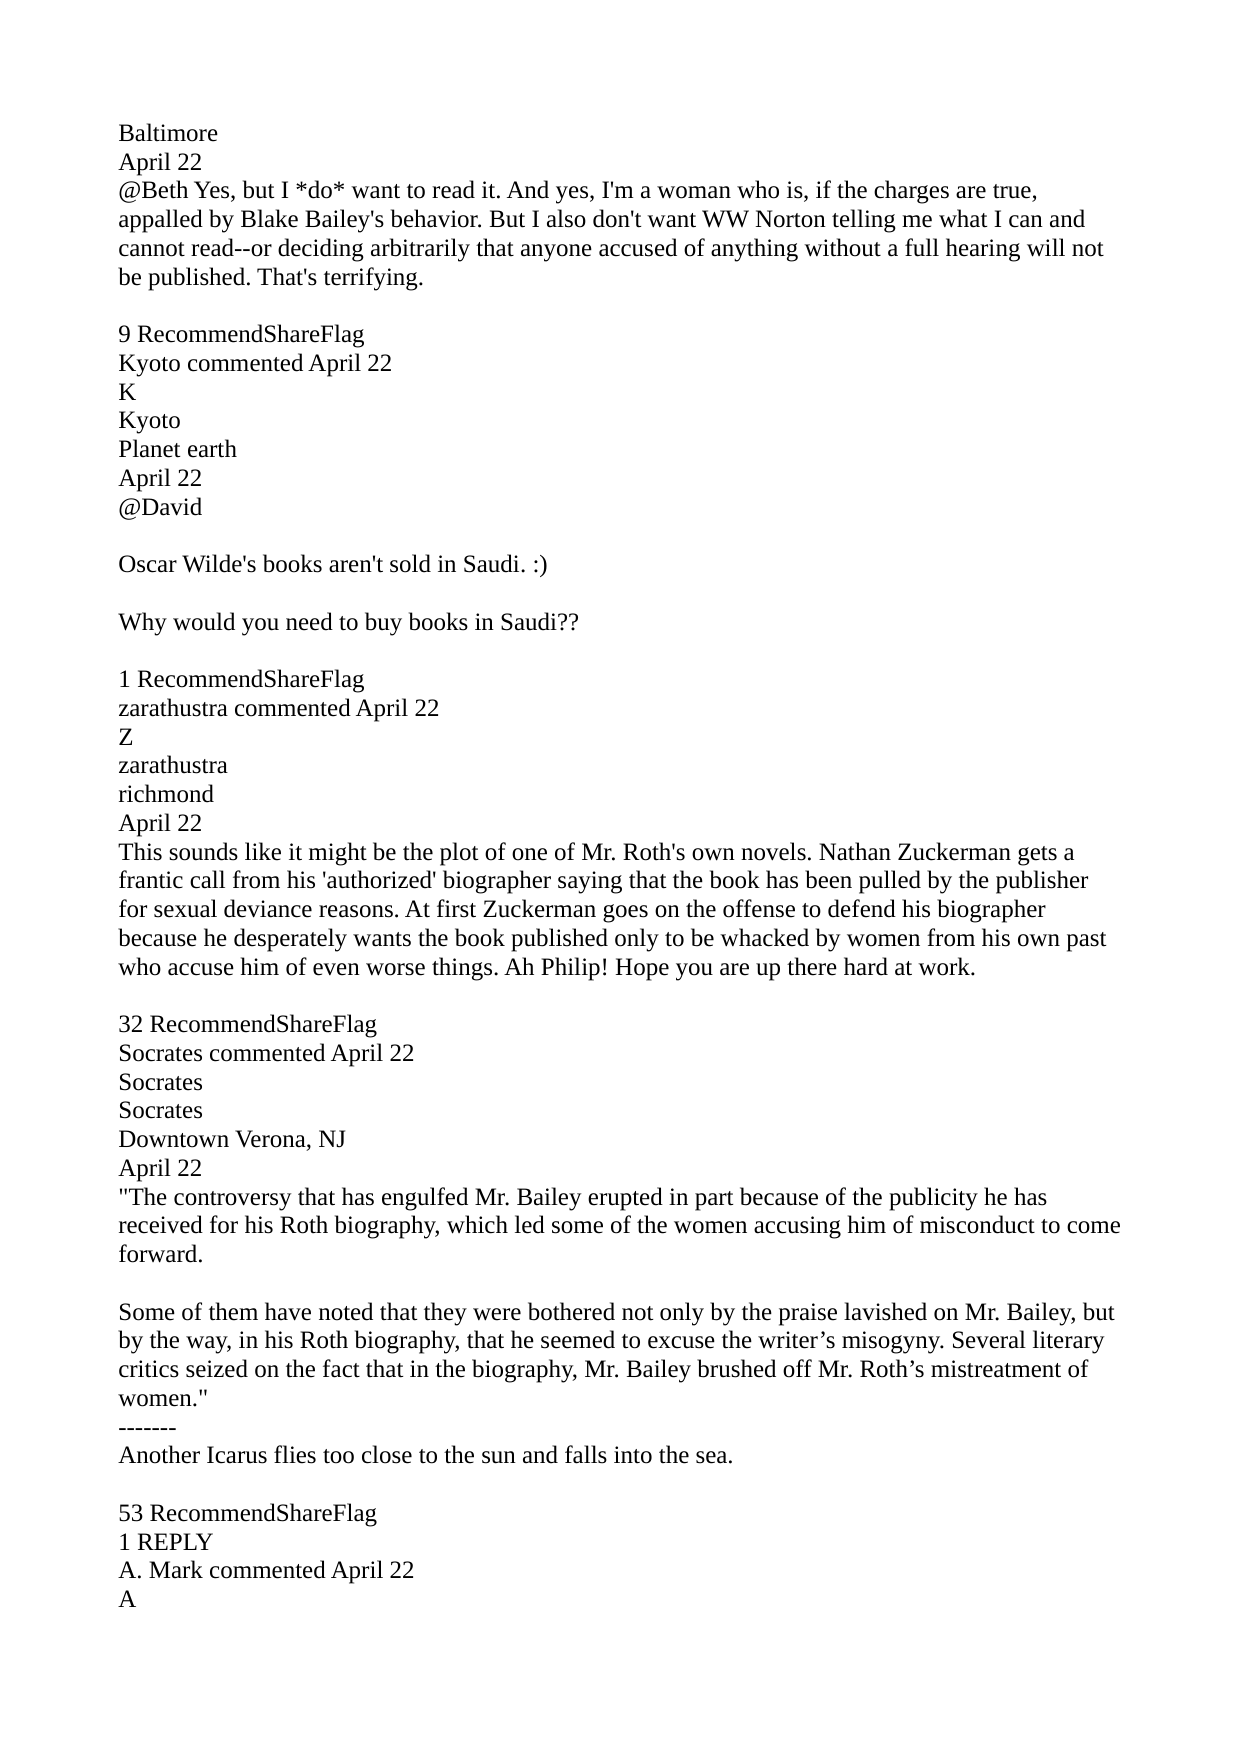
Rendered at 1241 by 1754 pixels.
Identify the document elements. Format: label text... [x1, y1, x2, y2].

text Why would you need to buy books in Saudi?? [118, 607, 1122, 636]
text @David [118, 492, 1122, 521]
text 1 REPLY [118, 1527, 1122, 1556]
text Another Icarus flies too close to the sun and falls into the sea. [118, 1441, 1122, 1469]
text Socrates commented April 22 [118, 1038, 1122, 1067]
text @Beth Yes, but I *do* want to read it. And yes, I'm a woman who is, if the charges are true, appalled by Blake Bailey's behavior. But I also don't want WW Norton telling me what I can and cannot read--or deciding arbitrarily that anyone accused of anything without a full hearing will not be published. That's terrifying. [118, 176, 1122, 291]
text zarathustra [118, 751, 1122, 779]
text April 22 [118, 808, 1122, 837]
text Downtown Verona, NJ [118, 1124, 1122, 1153]
text Socrates [118, 1067, 1122, 1096]
text April 22 [118, 1153, 1122, 1182]
text Z [118, 722, 1122, 751]
text This sounds like it might be the plot of one of Mr. Roth's own novels. Nathan Zuckerman gets a frantic call from his 'authorized' biographer saying that the book has been pulled by the publisher for sexual deviance reasons. At first Zuckerman goes on the offense to defend his biographer because he desperately wants the book published only to be whacked by women from his own past who accuse him of even worse things. Ah Philip! Hope you are up there hard at work. [118, 837, 1122, 981]
text Baltimore [118, 118, 1122, 147]
text 32 RecommendShareFlag [118, 1009, 1122, 1038]
text Planet earth [118, 434, 1122, 463]
text K [118, 377, 1122, 406]
text Kyoto [118, 406, 1122, 434]
text Kyoto commented April 22 [118, 348, 1122, 377]
text 9 RecommendShareFlag [118, 319, 1122, 348]
text April 22 [118, 463, 1122, 492]
text ------- [118, 1412, 1122, 1441]
text Oscar Wilde's books aren't sold in Saudi. :) [118, 549, 1122, 578]
text April 22 [118, 147, 1122, 176]
text A [118, 1584, 1122, 1613]
text Socrates [118, 1096, 1122, 1124]
text 53 RecommendShareFlag [118, 1498, 1122, 1527]
text richmond [118, 779, 1122, 808]
text "The controversy that has engulfed Mr. Bailey erupted in part because of the publicity he has received for his Roth biography, which led some of the women accusing him of misconduct to come forward. [118, 1182, 1122, 1268]
text zarathustra commented April 22 [118, 693, 1122, 722]
text 1 RecommendShareFlag [118, 664, 1122, 693]
text A. Mark commented April 22 [118, 1556, 1122, 1584]
text Some of them have noted that they were bothered not only by the praise lavished on Mr. Bailey, but by the way, in his Roth biography, that he seemed to excuse the writer’s misogyny. Several literary critics seized on the fact that in the biography, Mr. Bailey brushed off Mr. Roth’s mistreatment of women." [118, 1297, 1122, 1412]
